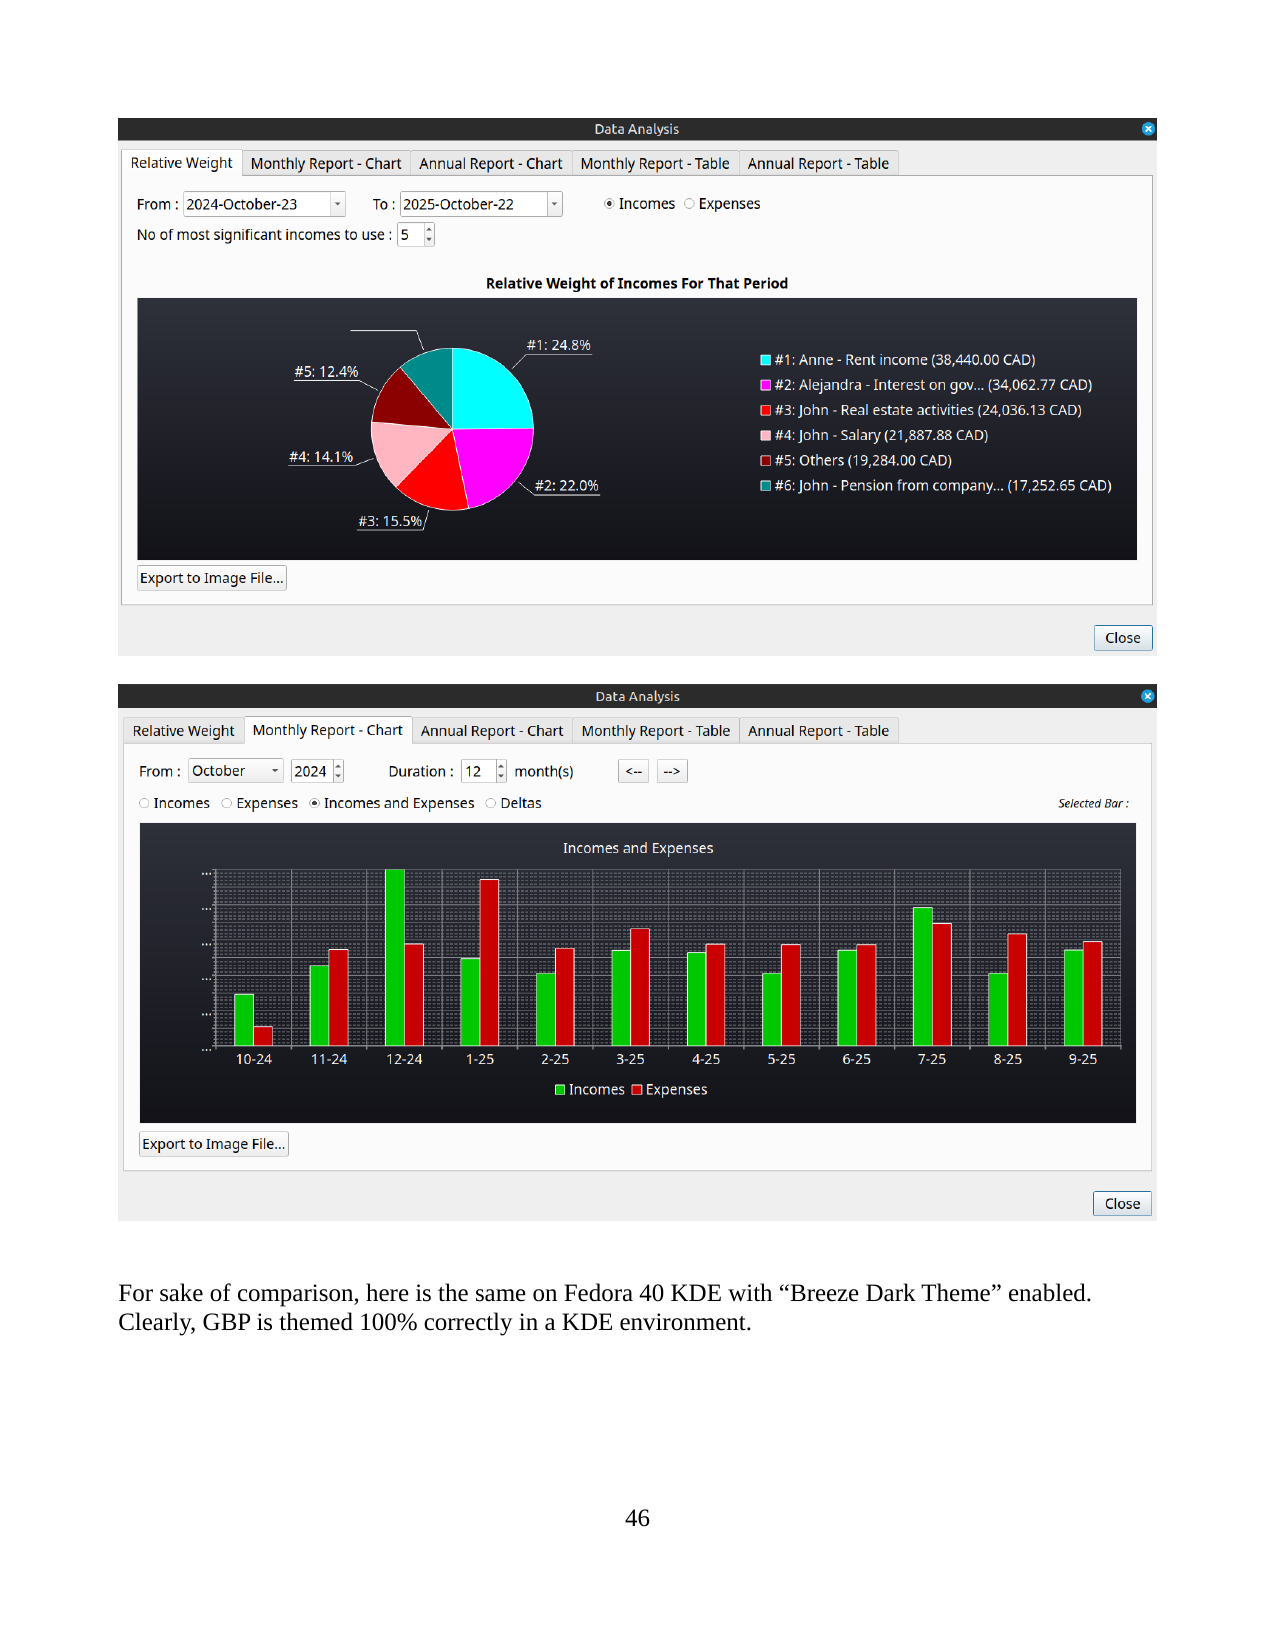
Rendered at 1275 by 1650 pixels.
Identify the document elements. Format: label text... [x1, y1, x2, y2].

text For sake of comparison, here is the same on Fedora 40 KDE with “Breeze Dark Theme” enabled. Clearly, GBP is themed 100% correctly in a KDE environment. [118, 1278, 1157, 1336]
picture [118, 118, 1157, 656]
picture [118, 684, 1157, 1221]
